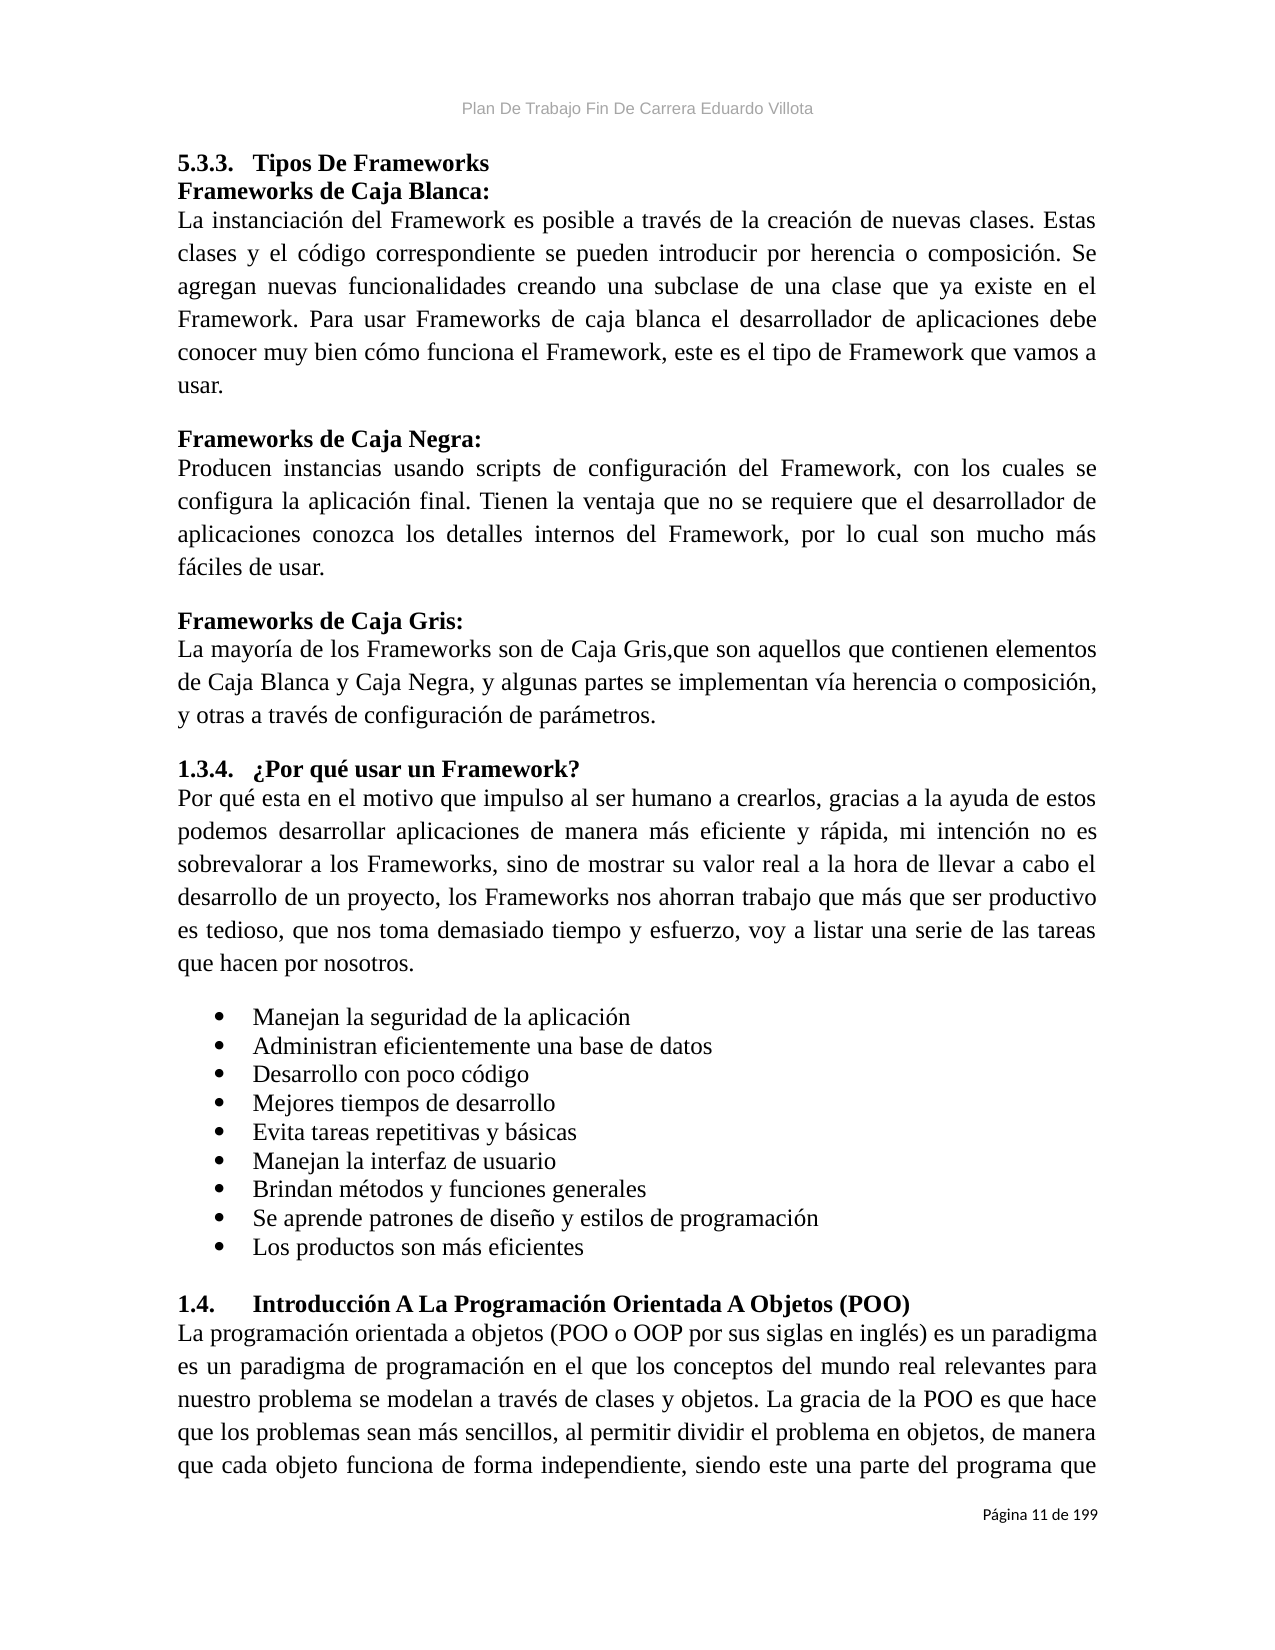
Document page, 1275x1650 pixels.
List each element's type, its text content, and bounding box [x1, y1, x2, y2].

list Manejan la interfaz de usuario [215, 1146, 1098, 1174]
list Evita tareas repetitivas y básicas [215, 1117, 1098, 1146]
list Desarrollo con poco código [215, 1059, 1098, 1088]
text La instanciación del Framework es posible a través de la creación de nuevas clases. Estas clases y el código correspondiente se pueden introducir por herencia o composición. Se agregan nuevas funcionalidades creando una subclase de una clase que ya existe en el Framework. Para usar Frameworks de caja blanca el desarrollador de aplicaciones debe conocer muy bien cómo funciona el Framework, este es el tipo de Framework que vamos a usar. [177, 205, 1098, 399]
text Producen instancias usando scripts de configuración del Framework, con los cuales se configura la aplicación final. Tienen la ventaja que no se requiere que el desarrollador de aplicaciones conozca los detalles internos del Framework, por lo cual son mucho más fáciles de usar. [177, 453, 1098, 581]
list Se aprende patrones de diseño y estilos de programación [215, 1203, 1098, 1232]
text La programación orientada a objetos (POO o OOP por sus siglas en inglés) es un paradigma es un paradigma de programación en el que los conceptos del mundo real relevantes para nuestro problema se modelan a través de clases y objetos. La gracia de la POO es que hace que los problemas sean más sencillos, al permitir dividir el problema en objetos, de manera que cada objeto funciona de forma independiente, siendo este una parte del programa que [177, 1318, 1098, 1479]
text Frameworks de Caja Blanca: [177, 176, 1098, 205]
list Manejan la seguridad de la aplicación [215, 1002, 1098, 1031]
text Por qué esta en el motivo que impulso al ser humano a crearlos, gracias a la ayuda de estos podemos desarrollar aplicaciones de manera más eficiente y rápida, mi intención no es sobrevalorar a los Frameworks, sino de mostrar su valor real a la hora de llevar a cabo el desarrollo de un proyecto, los Frameworks nos ahorran trabajo que más que ser productivo es tedioso, que nos toma demasiado tiempo y esfuerzo, voy a listar una serie de las tareas que hacen por nosotros. [177, 783, 1098, 977]
list Tipos De Frameworks [177, 148, 1098, 176]
text 1.3.4. ¿Por qué usar un Framework? [177, 754, 1098, 783]
text 1.4. Introducción A La Programación Orientada A Objetos (POO) [177, 1289, 1098, 1318]
text Frameworks de Caja Negra: [177, 424, 1098, 453]
text Frameworks de Caja Gris: [177, 606, 1098, 634]
text La mayoría de los Frameworks son de Caja Gris,que son aquellos que contienen elementos de Caja Blanca y Caja Negra, y algunas partes se implementan vía herencia o composición, y otras a través de configuración de parámetros. [177, 634, 1098, 729]
list Mejores tiempos de desarrollo [215, 1088, 1098, 1117]
list Brindan métodos y funciones generales [215, 1174, 1098, 1203]
list Administran eficientemente una base de datos [215, 1031, 1098, 1059]
list Los productos son más eficientes [215, 1232, 1098, 1261]
